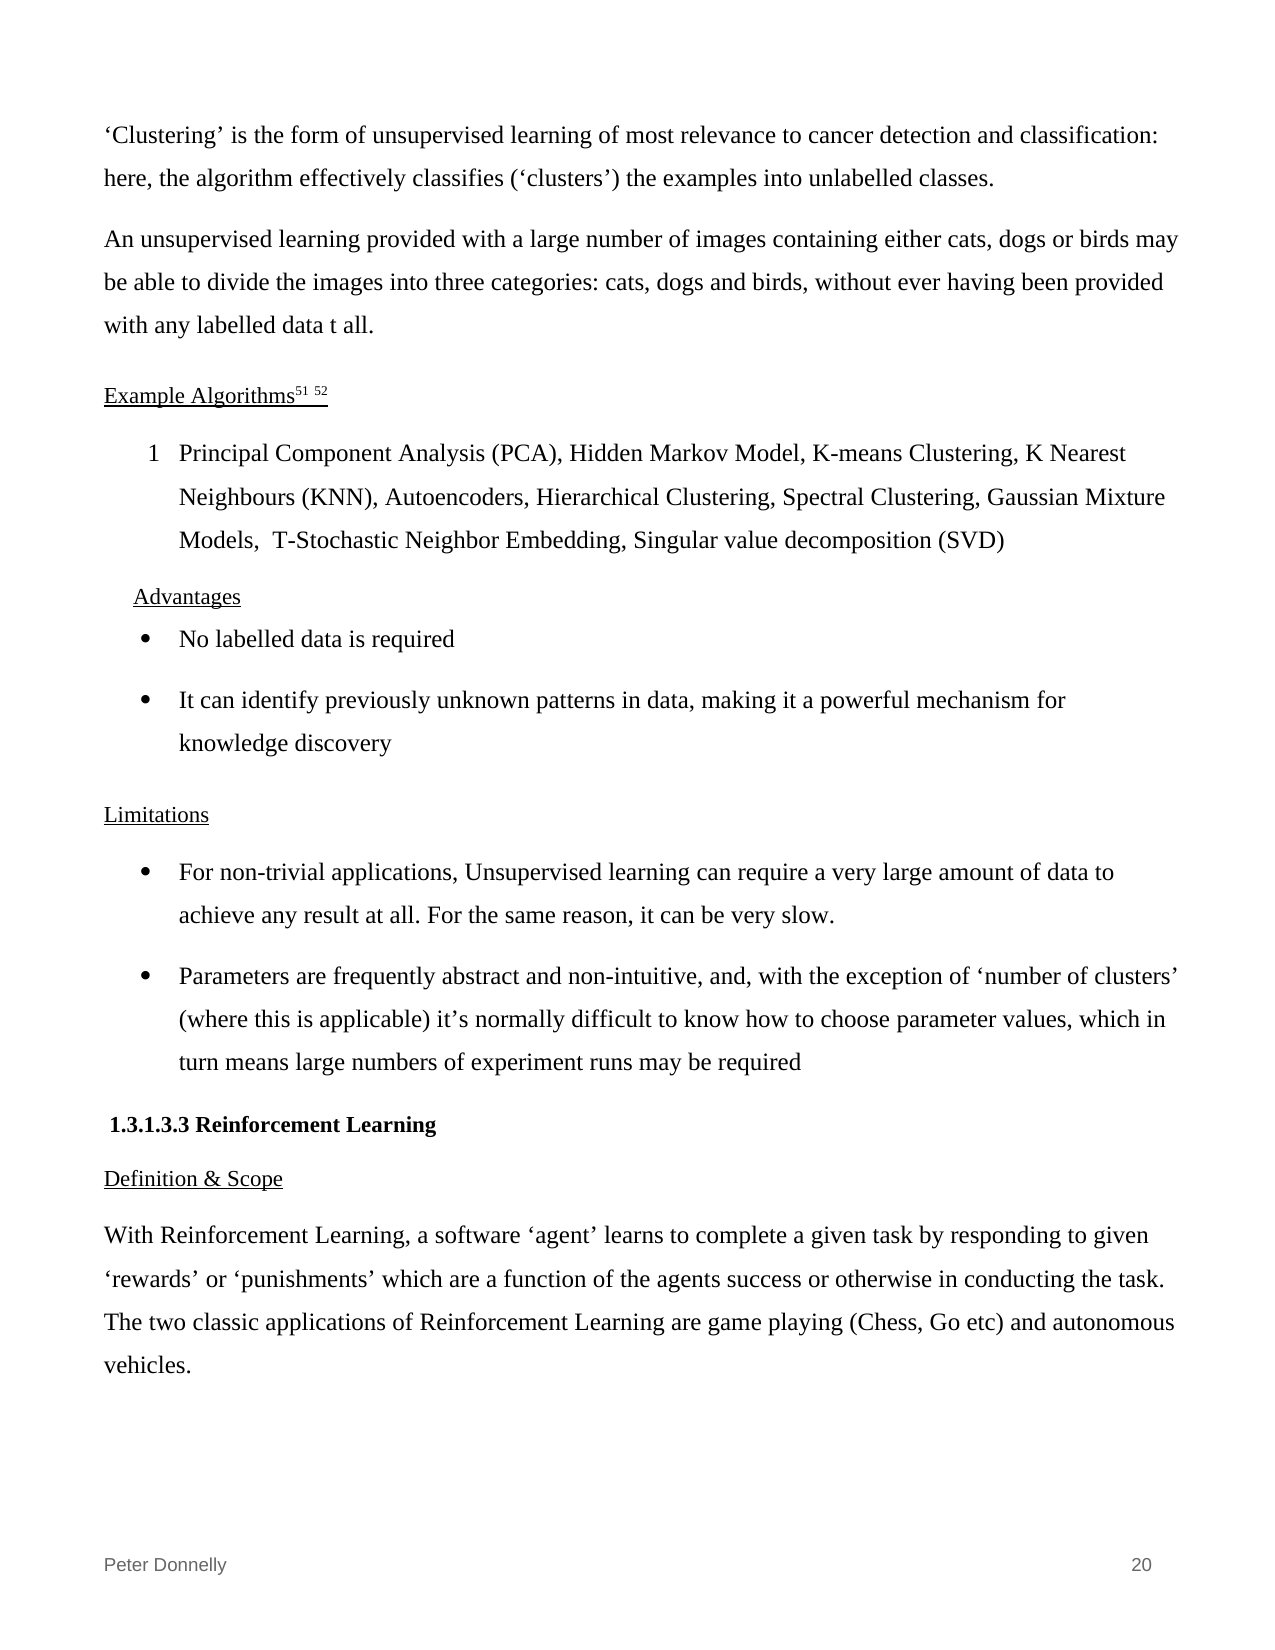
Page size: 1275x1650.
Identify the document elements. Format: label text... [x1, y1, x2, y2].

list For non-trivial applications, Unsupervised learning can require a very large amount of data to achieve any result at all. For the same reason, it can be very slow. [141, 857, 1181, 929]
text With Reinforcement Learning, a software ‘agent’ learns to complete a given task by responding to given ‘rewards’ or ‘punishments’ which are a function of the agents success or otherwise in conducting the task. The two classic applications of Reinforcement Learning are game playing (Chess, Go etc) and autonomous vehicles. [103, 1221, 1181, 1379]
text An unsupervised learning provided with a large number of images containing either cats, dogs or birds may be able to divide the images into three categories: cats, dogs and birds, without ever having been provided with any labelled data t all. [103, 224, 1181, 339]
text ‘Clustering’ is the form of unsupervised learning of most relevance to cancer detection and classification: here, the algorithm effectively classifies (‘clusters’) the examples into unlabelled classes. [103, 120, 1181, 192]
list Principal Component Analysis (PCA), Hidden Markov Model, K-means Clustering, K Nearest Neighbours (KNN), Autoencoders, Hierarchical Clustering, Spectral Clustering, Gaussian Mixture Models, T-Stochastic Neighbor Embedding, Singular value decomposition (SVD) [141, 438, 1181, 553]
list No labelled data is required [141, 624, 1181, 653]
subtitle Definition & Scope [86, 1165, 1181, 1191]
subtitle Reinforcement Learning [103, 1111, 1181, 1138]
subtitle Advantages [133, 583, 1181, 609]
list It can identify previously unknown patterns in data, making it a powerful mechanism for knowledge discovery [141, 685, 1181, 757]
subtitle Limitations [86, 801, 1181, 827]
subtitle Example Algorithms [86, 383, 1181, 409]
list Parameters are frequently abstract and non-intuitive, and, with the exception of ‘number of clusters’ (where this is applicable) it’s normally difficult to know how to choose parameter values, which in turn means large numbers of experiment runs may be required [141, 961, 1181, 1076]
